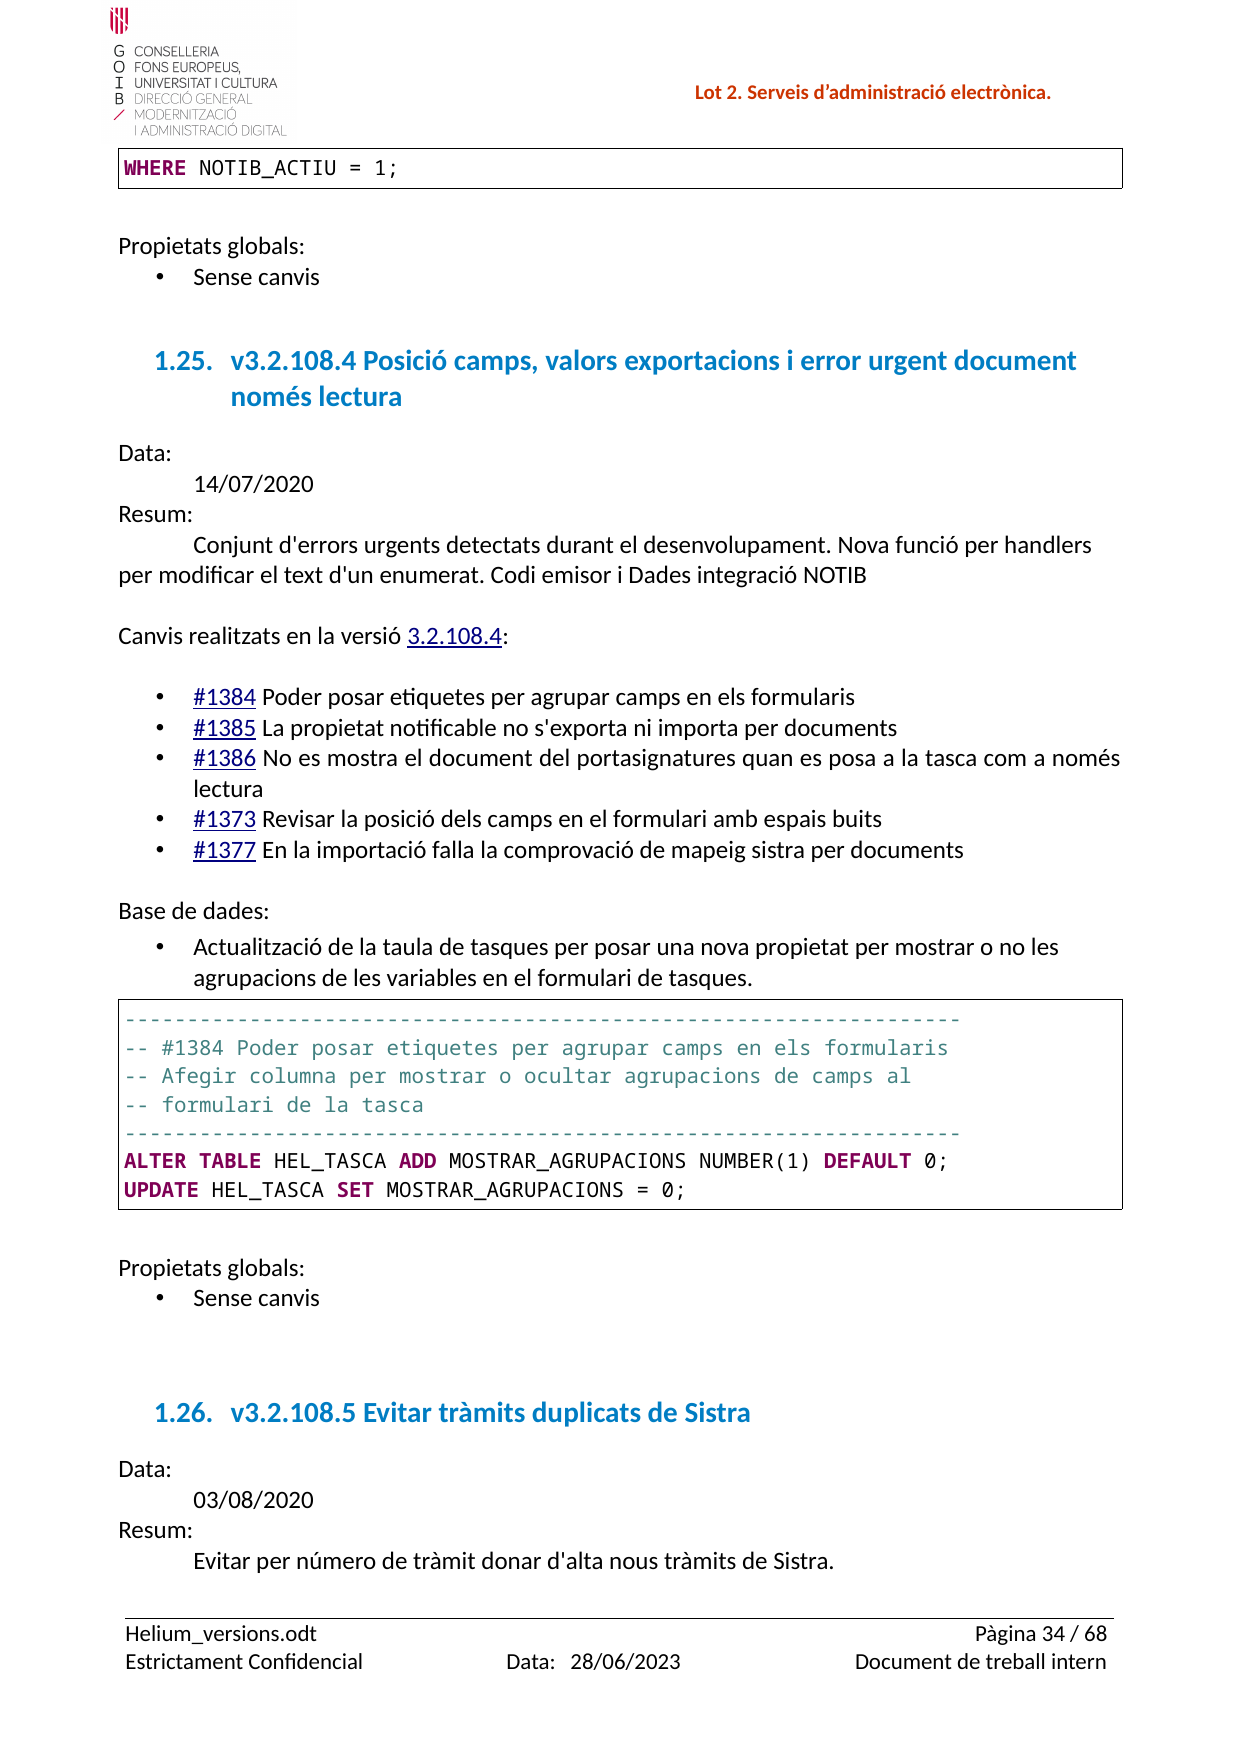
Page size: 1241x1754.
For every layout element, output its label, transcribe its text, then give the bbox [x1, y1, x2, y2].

text Propietats globals: [118, 1252, 1122, 1282]
list Sense canvis [156, 1282, 1122, 1313]
list #1384 Poder posar etiquetes per agrupar camps en els formularis [156, 681, 1122, 712]
subtitle v3.2.108.4 Posició camps, valors exportacions i error urgent document només lectura [153, 342, 1122, 414]
table_header WHERE NOTIB_ACTIU = 1; [119, 149, 1122, 188]
text Conjunt d'errors urgents detectats durant el desenvolupament. Nova funció per handlers per modificar el text d'un enumerat. Codi emisor i Dades integració NOTIB [118, 529, 1122, 590]
text Resum: [118, 1515, 1122, 1545]
table_header ------------------------------------------------------------------- -- #1384 Poder posar etiquetes per agrupar camps en els formularis -- Afegir columna per mostrar o ocultar agrupacions de camps al -- formulari de la tasca ------------------------------------------------------------------- ALTER TABLE HEL_TASCA ADD MOSTRAR_AGRUPACIONS NUMBER(1) DEFAULT 0; UPDATE HEL_TASCA SET MOSTRAR_AGRUPACIONS = 0; [119, 1000, 1122, 1209]
text Base de dades: [118, 895, 1122, 926]
text Propietats globals: [118, 230, 1122, 261]
text Resum: [118, 498, 1122, 529]
list #1386 No es mostra el document del portasignatures quan es posa a la tasca com a només lectura [156, 742, 1122, 803]
text Evitar per número de tràmit donar d'alta nous tràmits de Sistra. [118, 1545, 1122, 1576]
list Actualització de la taula de tasques per posar una nova propietat per mostrar o no les agrupacions de les variables en el formulari de tasques. [156, 932, 1122, 993]
picture [100, 0, 297, 144]
subtitle v3.2.108.5 Evitar tràmits duplicats de Sistra [153, 1394, 1122, 1430]
text Canvis realitzats en la versió 3.2.108.4: [118, 620, 1122, 651]
list Sense canvis [156, 261, 1122, 291]
text 03/08/2020 [118, 1484, 1122, 1515]
list #1385 La propietat notificable no s'exporta ni importa per documents [156, 712, 1122, 742]
text Data: [118, 437, 1122, 468]
list #1373 Revisar la posició dels camps en el formulari amb espais buits [156, 803, 1122, 834]
text Data: [118, 1454, 1122, 1484]
text 14/07/2020 [118, 468, 1122, 498]
list #1377 En la importació falla la comprovació de mapeig sistra per documents [156, 834, 1122, 864]
